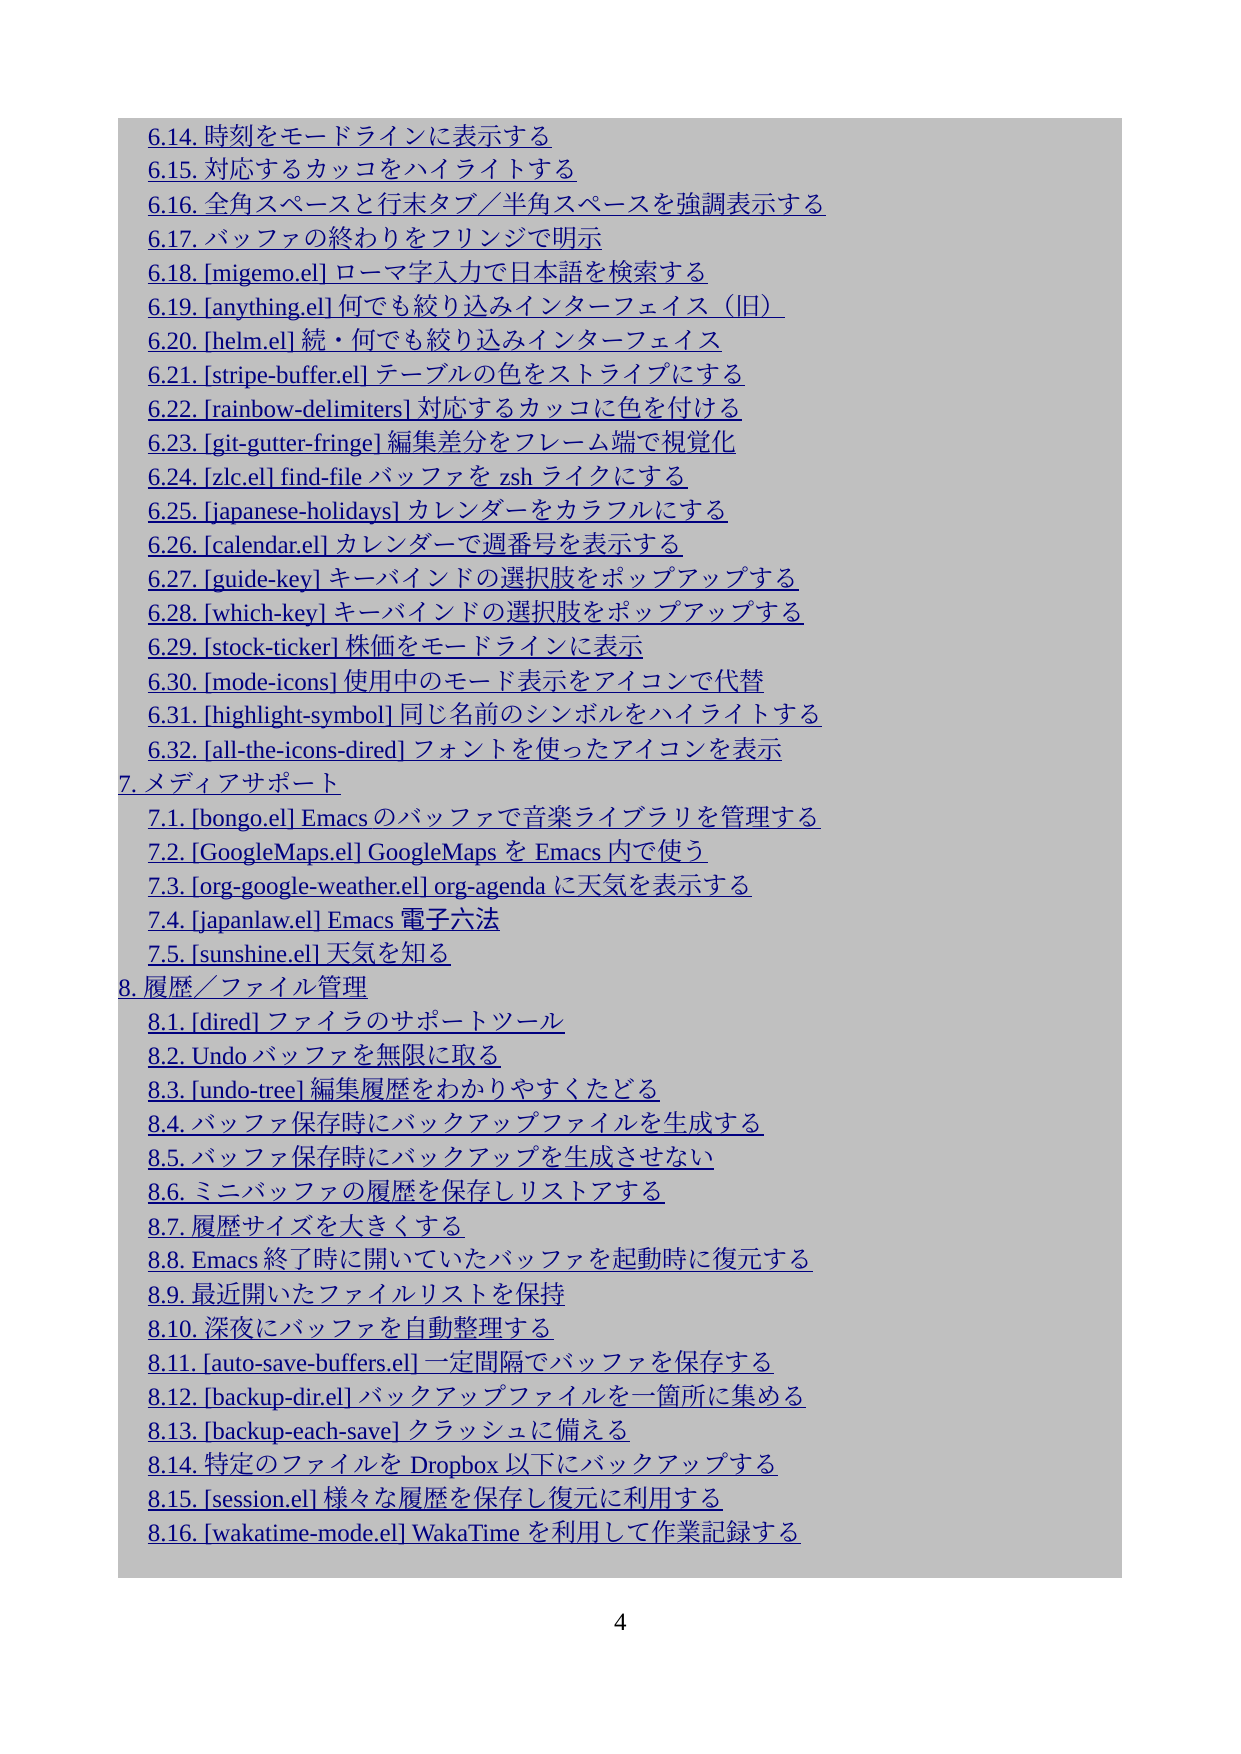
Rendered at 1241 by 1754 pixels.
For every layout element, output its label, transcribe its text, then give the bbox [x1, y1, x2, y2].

text 6.31. [highlight-symbol] 同じ名前のシンボルをハイライトする [148, 697, 1122, 731]
text 7.1. [bongo.el] Emacsのバッファで音楽ライブラリを管理する [148, 799, 1122, 833]
text 8.2. Undoバッファを無限に取る [148, 1038, 1122, 1072]
text 7. メディアサポート [118, 765, 1122, 799]
text 6.23. [git-gutter-fringe] 編集差分をフレーム端で視覚化 [148, 425, 1122, 459]
text 8.14. 特定のファイルを Dropbox 以下にバックアップする [148, 1447, 1122, 1481]
text 8.8. Emacs終了時に開いていたバッファを起動時に復元する [148, 1242, 1122, 1276]
text 7.3. [org-google-weather.el] org-agenda に天気を表示する [148, 867, 1122, 902]
text 8.6. ミニバッファの履歴を保存しリストアする [148, 1174, 1122, 1208]
text 8.11. [auto-save-buffers.el] 一定間隔でバッファを保存する [148, 1344, 1122, 1378]
text 6.24. [zlc.el] find-file バッファを zsh ライクにする [148, 459, 1122, 493]
text 6.21. [stripe-buffer.el] テーブルの色をストライプにする [148, 357, 1122, 391]
text 6.20. [helm.el] 続・何でも絞り込みインターフェイス [148, 322, 1122, 357]
text 8.12. [backup-dir.el] バックアップファイルを一箇所に集める [148, 1378, 1122, 1412]
text 6.28. [which-key] キーバインドの選択肢をポップアップする [148, 595, 1122, 629]
text 6.22. [rainbow-delimiters] 対応するカッコに色を付ける [148, 391, 1122, 425]
text 8. 履歴／ファイル管理 [118, 970, 1122, 1004]
text 8.16. [wakatime-mode.el] WakaTime を利用して作業記録する [148, 1515, 1122, 1549]
text 7.4. [japanlaw.el] Emacs 電子六法 [148, 902, 1122, 936]
text 6.27. [guide-key] キーバインドの選択肢をポップアップする [148, 561, 1122, 595]
text 6.16. 全角スペースと行末タブ／半角スペースを強調表示する [148, 186, 1122, 220]
text 8.5. バッファ保存時にバックアップを生成させない [148, 1140, 1122, 1174]
text 7.5. [sunshine.el] 天気を知る [148, 936, 1122, 970]
text 6.30. [mode-icons] 使用中のモード表示をアイコンで代替 [148, 663, 1122, 697]
text 6.25. [japanese-holidays] カレンダーをカラフルにする [148, 493, 1122, 527]
text 6.29. [stock-ticker] 株価をモードラインに表示 [148, 629, 1122, 663]
text 6.19. [anything.el] 何でも絞り込みインターフェイス（旧） [148, 288, 1122, 322]
text 6.14. 時刻をモードラインに表示する [148, 118, 1122, 152]
text 8.9. 最近開いたファイルリストを保持 [148, 1276, 1122, 1310]
text 6.18. [migemo.el] ローマ字入力で日本語を検索する [148, 254, 1122, 288]
text 8.15. [session.el] 様々な履歴を保存し復元に利用する [148, 1481, 1122, 1515]
text 8.7. 履歴サイズを大きくする [148, 1208, 1122, 1242]
text 8.3. [undo-tree] 編集履歴をわかりやすくたどる [148, 1072, 1122, 1106]
text 8.10. 深夜にバッファを自動整理する [148, 1310, 1122, 1344]
text 7.2. [GoogleMaps.el] GoogleMaps を Emacs 内で使う [148, 833, 1122, 867]
text 6.17. バッファの終わりをフリンジで明示 [148, 220, 1122, 254]
text 6.32. [all-the-icons-dired] フォントを使ったアイコンを表示 [148, 731, 1122, 765]
text 8.1. [dired] ファイラのサポートツール [148, 1004, 1122, 1038]
text 8.4. バッファ保存時にバックアップファイルを生成する [148, 1106, 1122, 1140]
text 6.15. 対応するカッコをハイライトする [148, 152, 1122, 186]
text 6.26. [calendar.el] カレンダーで週番号を表示する [148, 527, 1122, 561]
text 8.13. [backup-each-save] クラッシュに備える [148, 1412, 1122, 1447]
